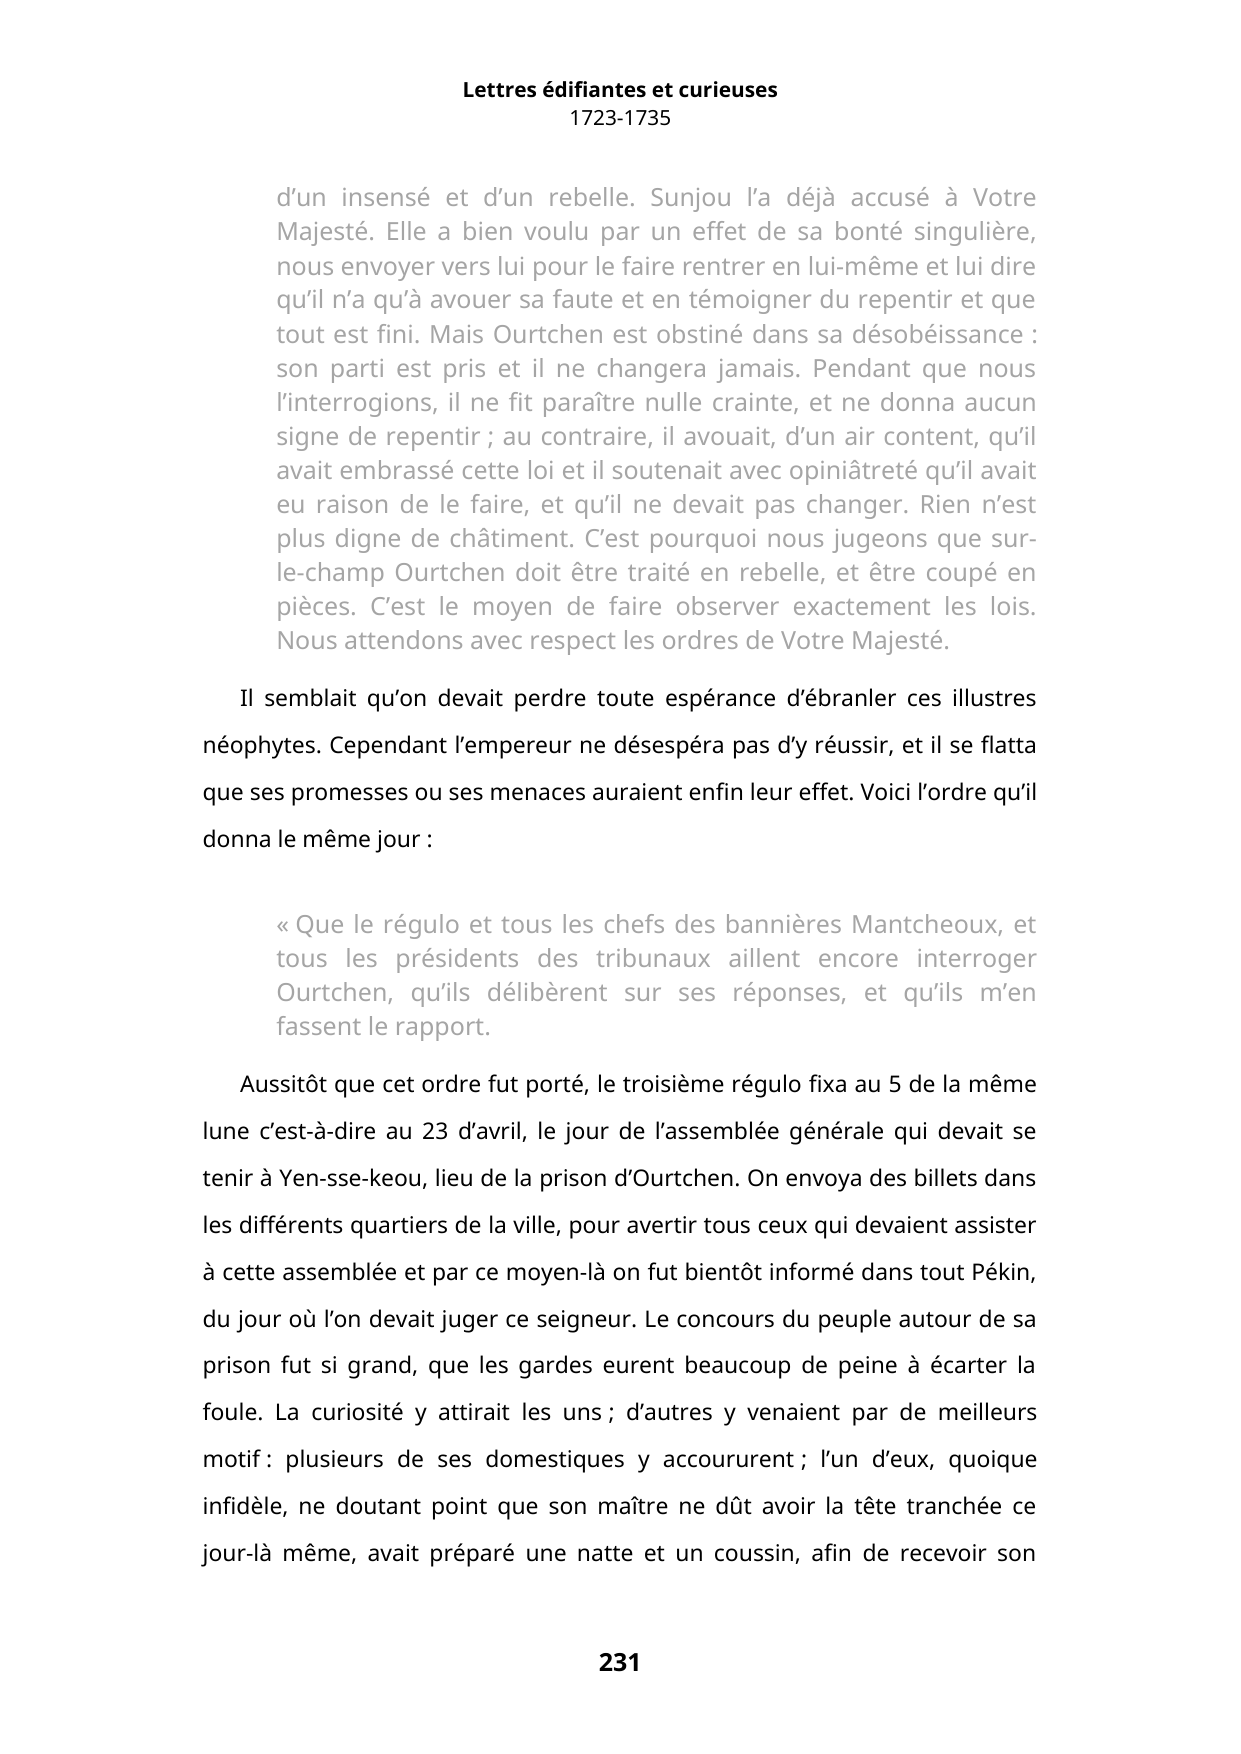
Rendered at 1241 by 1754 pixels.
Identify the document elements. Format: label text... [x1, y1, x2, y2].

text Aussitôt que cet ordre fut porté, le troisième régulo fixa au 5 de la même lune c’est-à-dire au 23 d’avril, le jour de l’assemblée générale qui devait se tenir à Yen-sse-keou, lieu de la prison d’Ourtchen. On envoya des billets dans les différents quartiers de la ville, pour avertir tous ceux qui devaient assister à cette assemblée et par ce moyen-là on fut bientôt informé dans tout Pékin, du jour où l’on devait juger ce seigneur. Le concours du peuple autour de sa prison fut si grand, que les gardes eurent beaucoup de peine à écarter la foule. La curiosité y attirait les uns ; d’autres y venaient par de meilleurs motif : plusieurs de ses domestiques y accoururent ; l’un d’eux, quoique infidèle, ne doutant point que son maître ne dût avoir la tête tranchée ce jour-là même, avait préparé une natte et un coussin, afin de recevoir son [202, 1068, 1038, 1568]
text d’un insensé et d’un rebelle. Sunjou l’a déjà accusé à Votre Majesté. Elle a bien voulu par un effet de sa bonté singulière, nous envoyer vers lui pour le faire rentrer en lui-même et lui dire qu’il n’a qu’à avouer sa faute et en témoigner du repentir et que tout est fini. Mais Ourtchen est obstiné dans sa désobéissance : son parti est pris et il ne changera jamais. Pendant que nous l’interrogions, il ne fit paraître nulle crainte, et ne donna aucun signe de repentir ; au contraire, il avouait, d’un air content, qu’il avait embrassé cette loi et il soutenait avec opiniâtreté qu’il avait eu raison de le faire, et qu’il ne devait pas changer. Rien n’est plus digne de châtiment. C’est pourquoi nous jugeons que sur-le-champ Ourtchen doit être traité en rebelle, et être coupé en pièces. C’est le moyen de faire observer exactement les lois. Nous attendons avec respect les ordres de Votre Majesté. [276, 180, 1038, 657]
text Il semblait qu’on devait perdre toute espérance d’ébranler ces illustres néophytes. Cependant l’empereur ne désespéra pas d’y réussir, et il se flatta que ses promesses ou ses menaces auraient enfin leur effet. Voici l’ordre qu’il donna le même jour : [202, 682, 1038, 854]
text « Que le régulo et tous les chefs des bannières Mantcheoux, et tous les présidents des tribunaux aillent encore interroger Ourtchen, qu’ils délibèrent sur ses réponses, et qu’ils m’en fassent le rapport. [276, 907, 1038, 1043]
